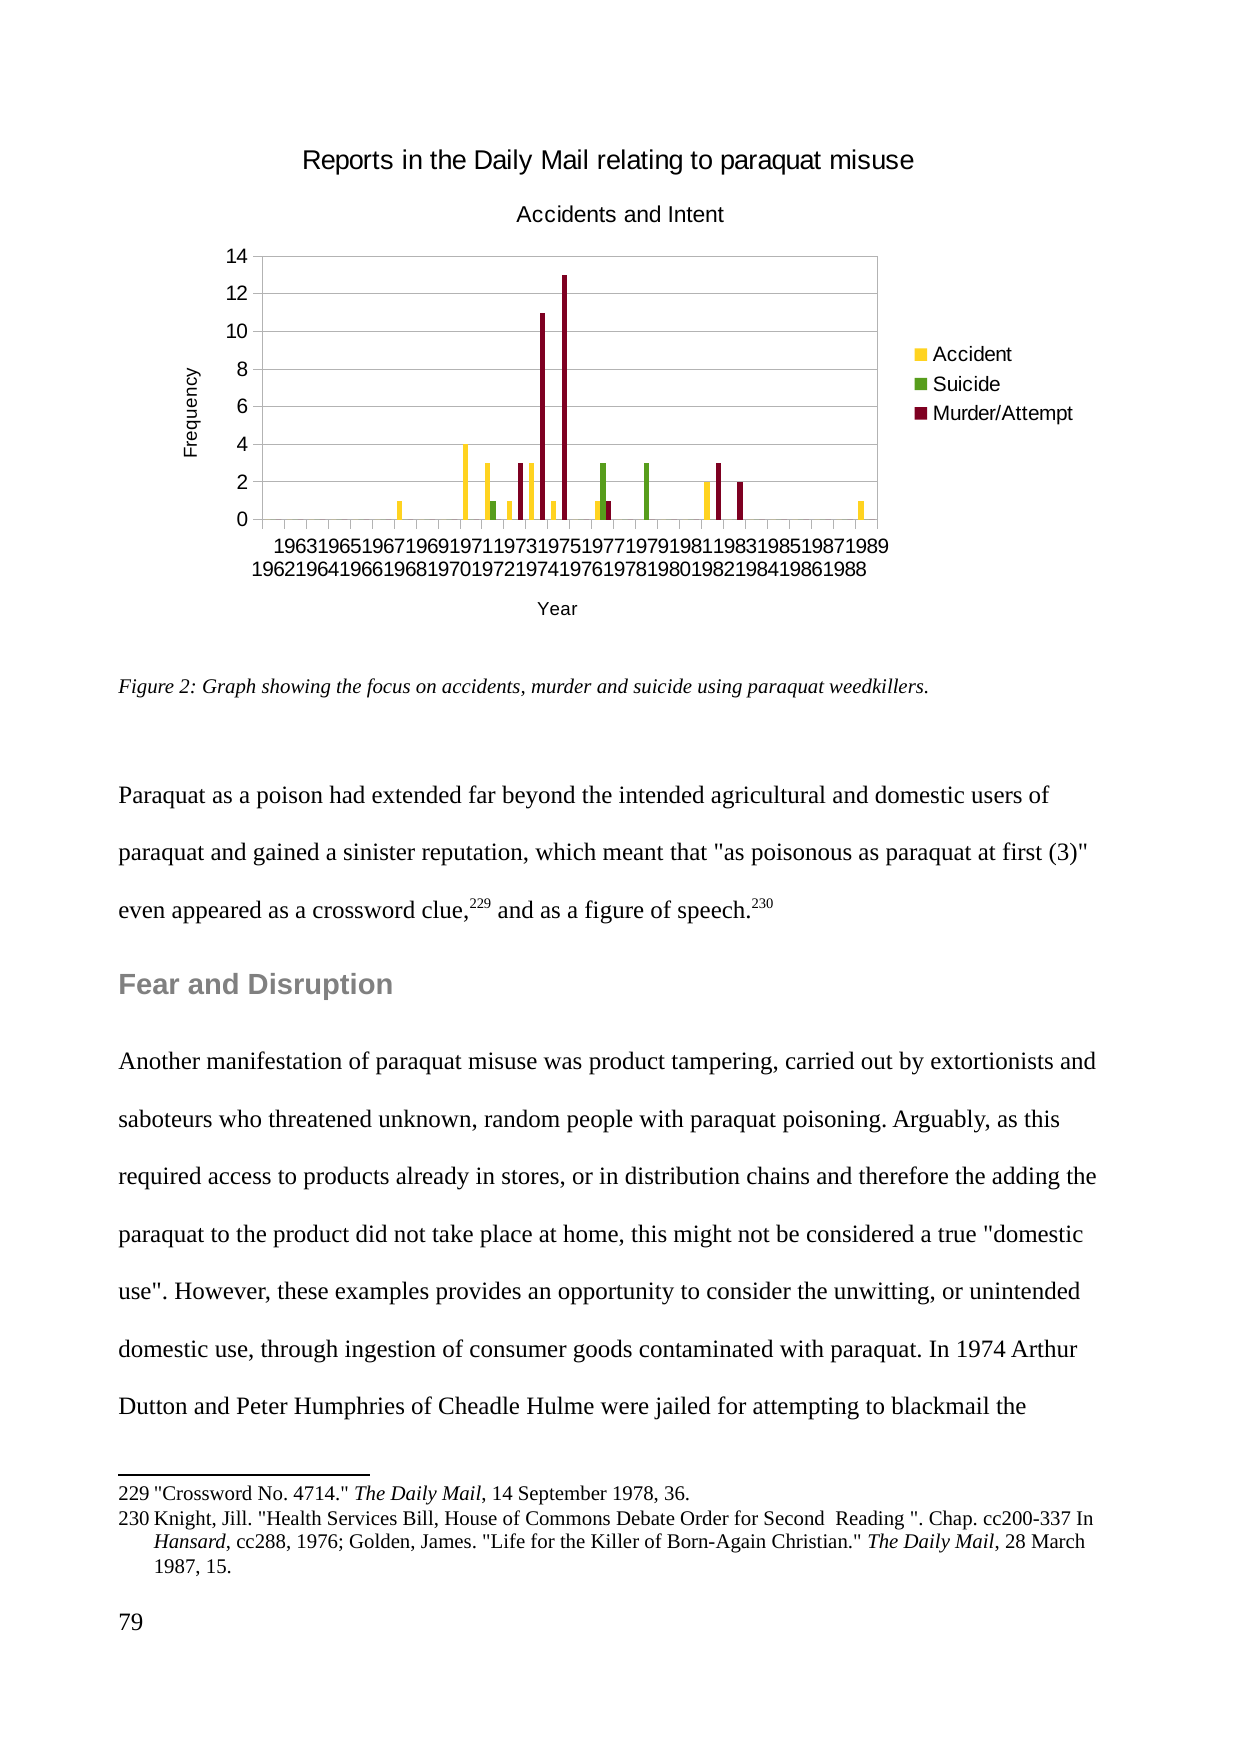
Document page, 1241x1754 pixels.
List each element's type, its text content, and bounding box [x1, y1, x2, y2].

text Knight, Jill. "Health Services Bill, House of Commons Debate Order for Second Reading ". Chap. cc200-337 In Hansard, cc288, 1976; Golden, James. "Life for the Killer of Born-Again Christian." The Daily Mail, 28 March 1987, 15. [118, 1505, 1122, 1578]
text Paraquat as a poison had extended far beyond the intended agricultural and domestic users of paraquat and gained a sinister reputation, which meant that "as poisonous as paraquat at first (3)" even appeared as a crossword clue, and as a figure of speech. [118, 780, 1122, 923]
text "Crossword No. 4714." The Daily Mail, 14 September 1978, 36. [118, 1481, 1122, 1505]
text Figure 2: Graph showing the focus on accidents, murder and suicide using paraquat weedkillers. [118, 118, 1122, 698]
text Another manifestation of paraquat misuse was product tampering, carried out by extortionists and saboteurs who threatened unknown, random people with paraquat poisoning. Arguably, as this required access to products already in stores, or in distribution chains and therefore the adding the paraquat to the product did not take place at home, this might not be considered a true "domestic use". However, these examples provides an opportunity to consider the unwitting, or unintended domestic use, through ingestion of consumer goods contaminated with paraquat. In 1974 Arthur Dutton and Peter Humphries of Cheadle Hulme were jailed for attempting to blackmail the [118, 1046, 1122, 1420]
subtitle Fear and Disruption [118, 967, 1122, 1000]
